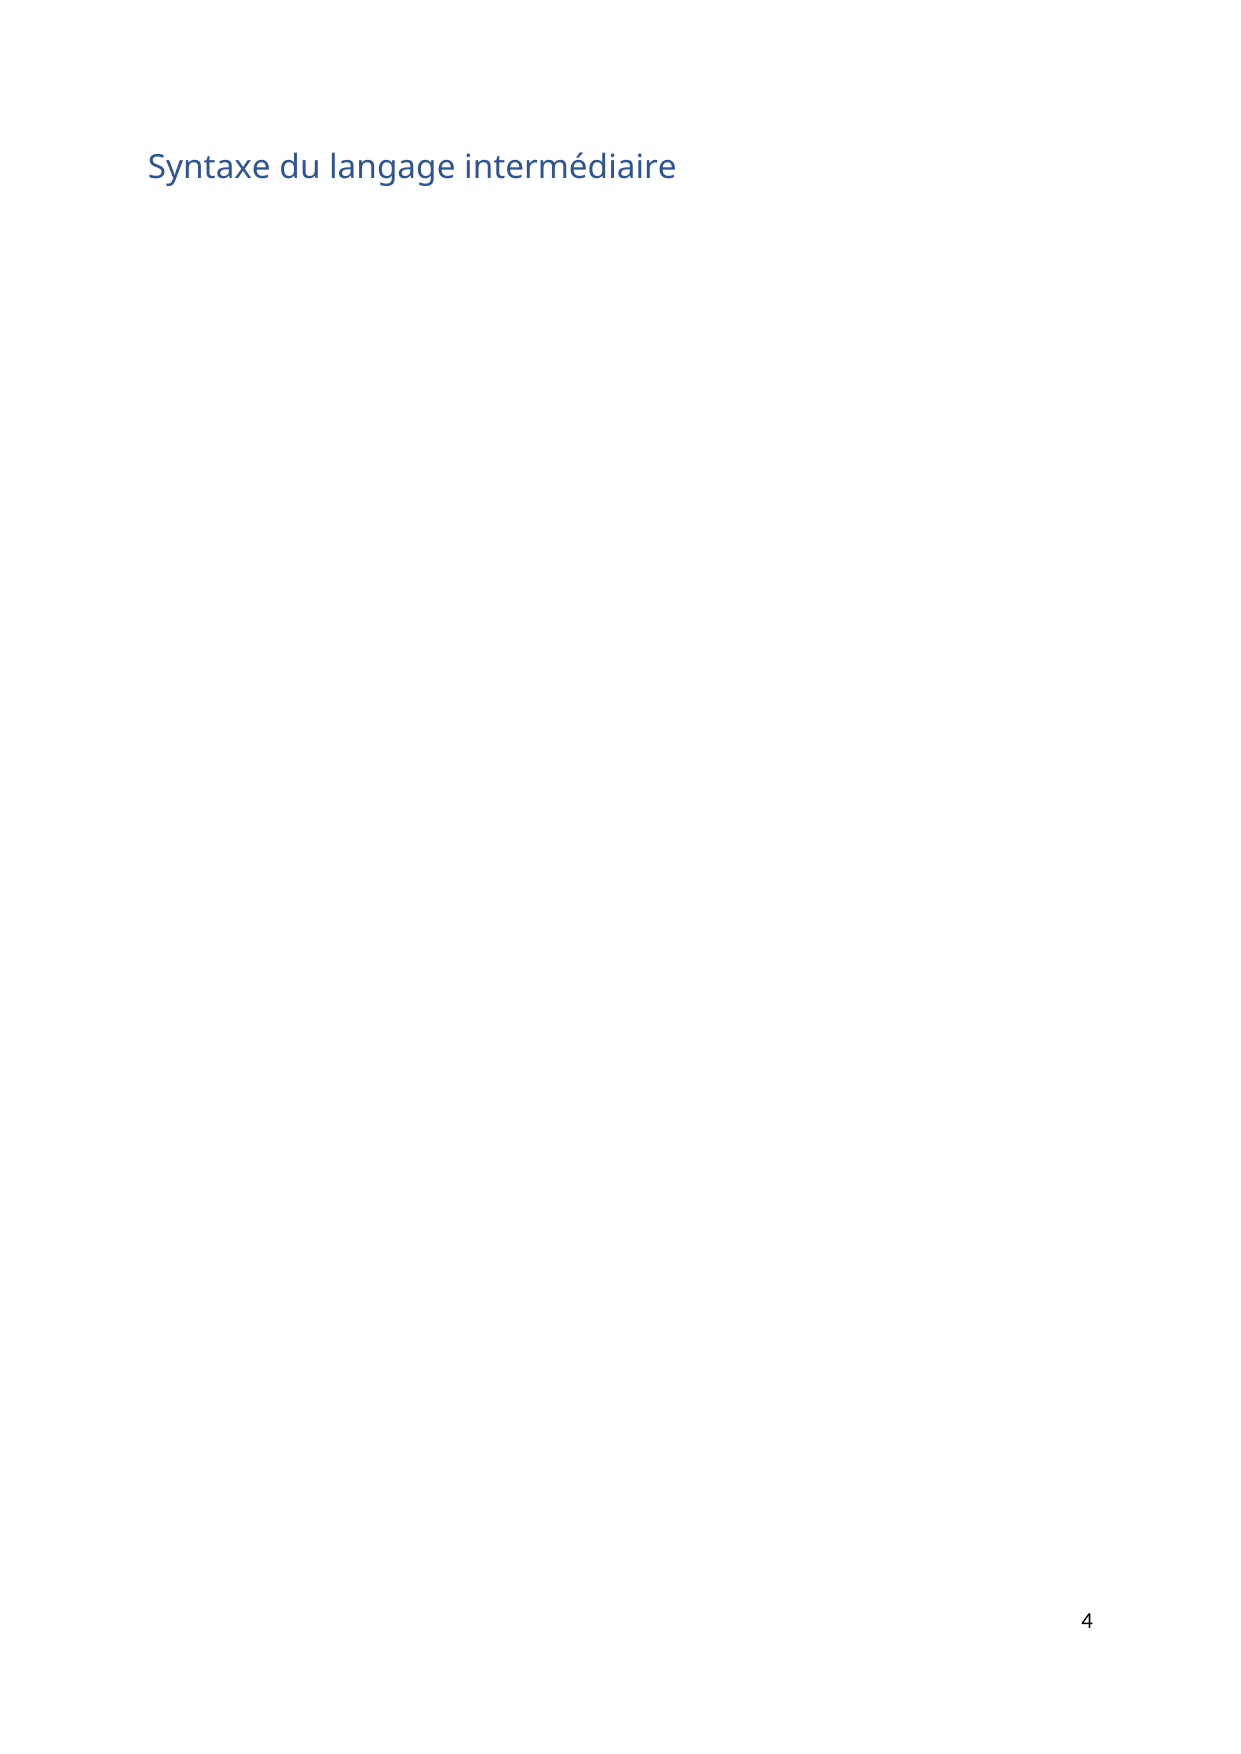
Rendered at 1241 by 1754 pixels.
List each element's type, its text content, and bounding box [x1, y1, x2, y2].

subtitle Syntaxe du langage intermédiaire [148, 143, 1093, 188]
